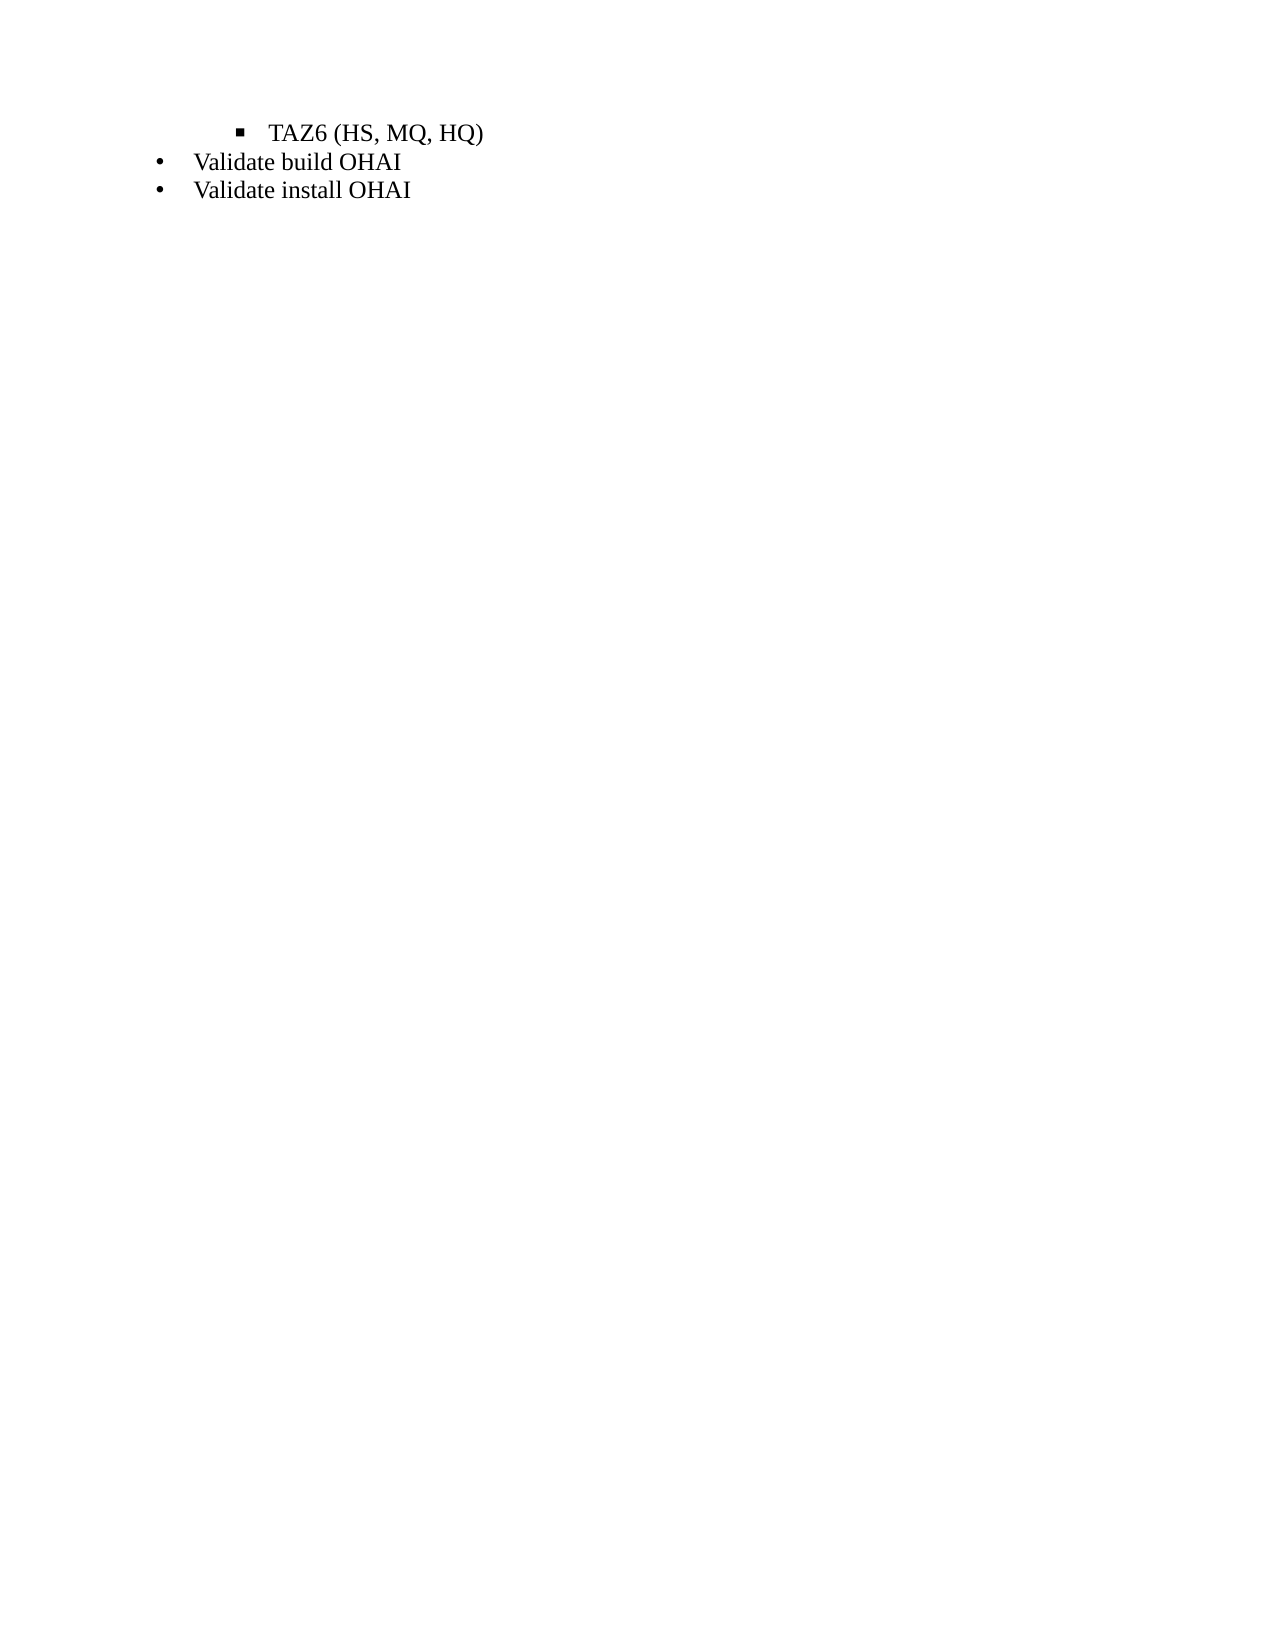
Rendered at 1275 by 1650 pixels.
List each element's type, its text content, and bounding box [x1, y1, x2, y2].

list Validate install OHAI [156, 176, 1157, 204]
list TAZ6 (HS, MQ, HQ) [231, 118, 1157, 147]
list Validate build OHAI [156, 147, 1157, 176]
